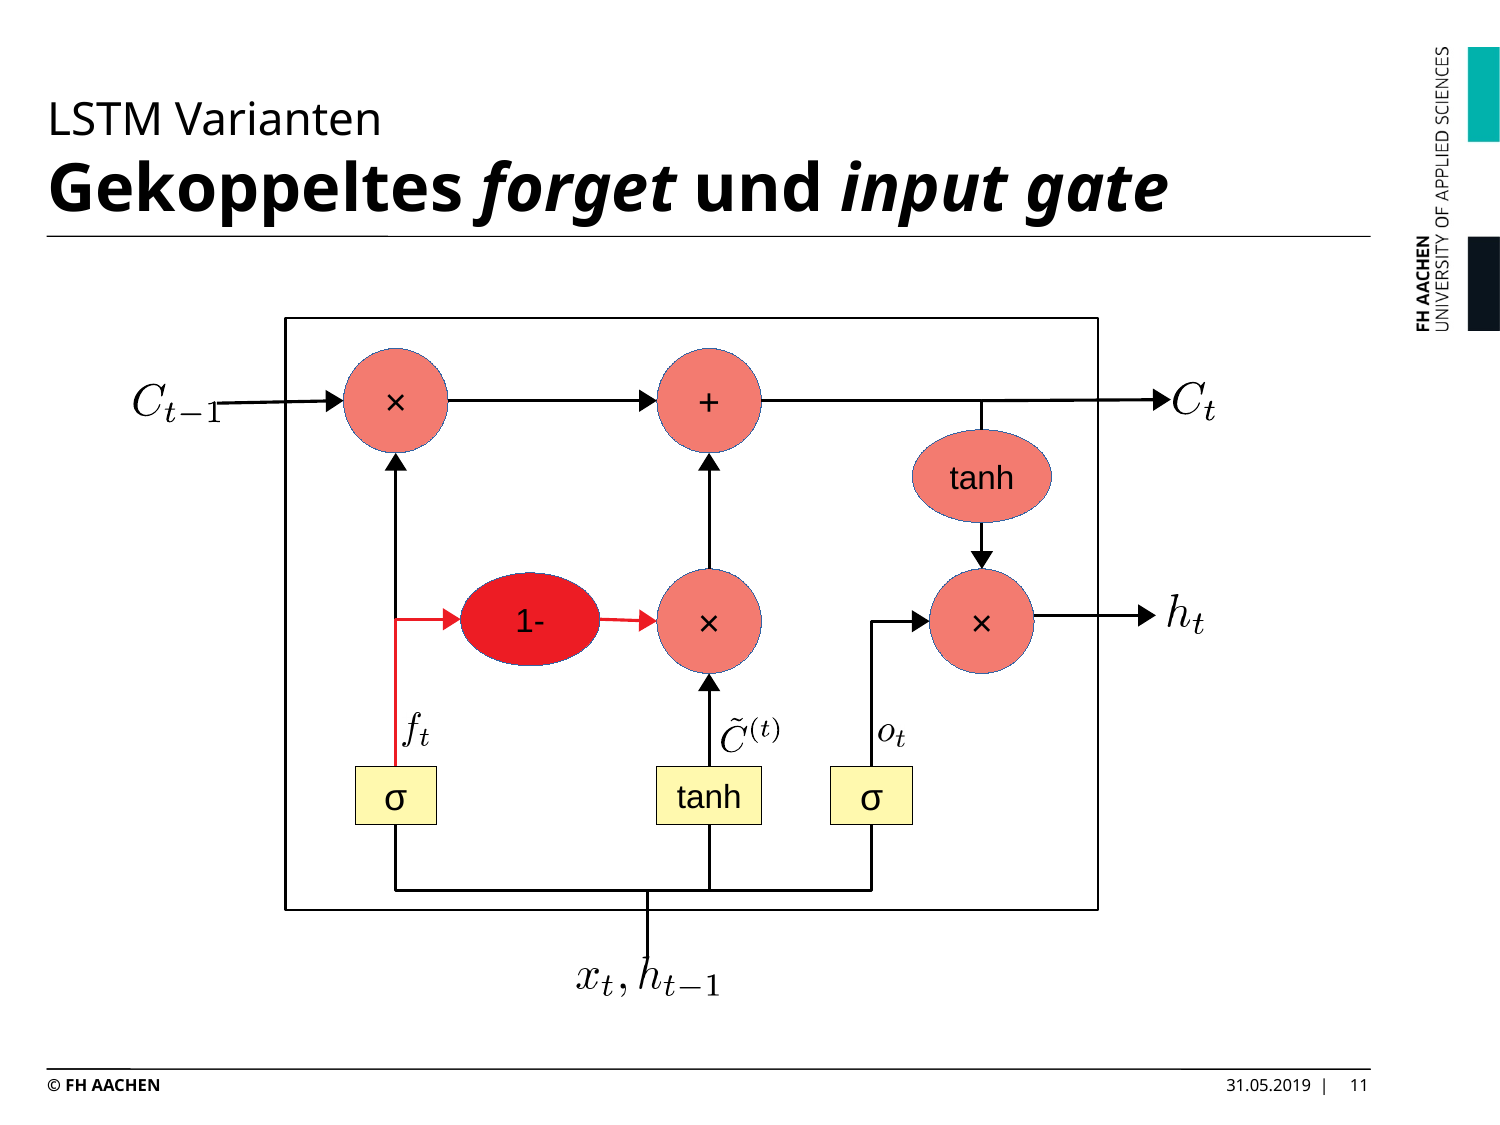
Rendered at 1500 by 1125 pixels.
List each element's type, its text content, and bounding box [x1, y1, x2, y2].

picture [402, 712, 429, 747]
title LSTM Varianten Gekoppeltes forget und input gate [47, 89, 1371, 225]
text_box [131, 383, 223, 426]
text_box × [656, 568, 762, 674]
text_box 1- [460, 572, 600, 666]
text_box × [929, 568, 1035, 674]
picture [576, 956, 719, 997]
text_box tanh [912, 429, 1052, 523]
picture [1167, 594, 1204, 634]
text_box tanh [656, 766, 762, 825]
picture [1404, 47, 1500, 331]
text_box [719, 717, 783, 753]
text_box [1170, 381, 1217, 421]
text_box × [343, 348, 449, 453]
text_box σ [830, 766, 913, 825]
picture [878, 724, 905, 747]
text_box + [656, 348, 762, 453]
text_box σ [355, 766, 437, 825]
